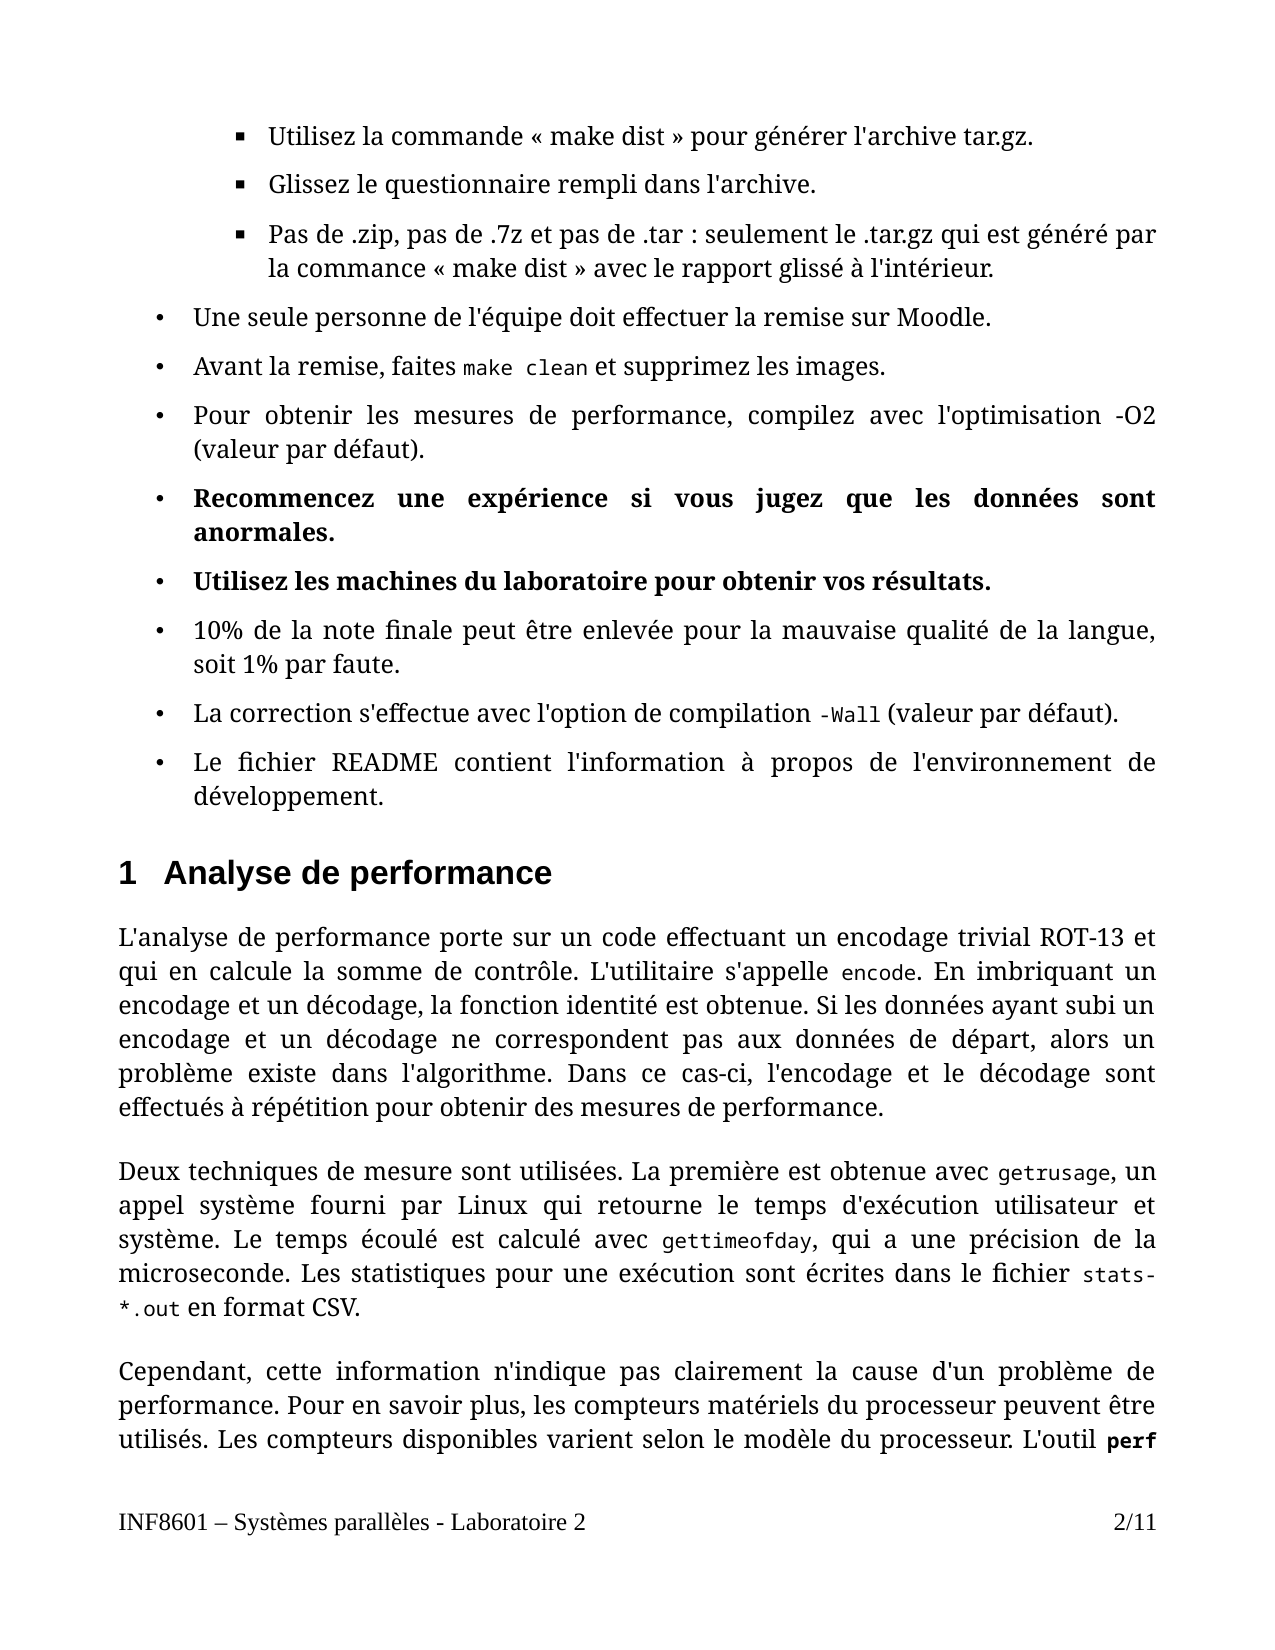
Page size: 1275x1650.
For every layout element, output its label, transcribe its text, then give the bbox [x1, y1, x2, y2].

list 10% de la note finale peut être enlevée pour la mauvaise qualité de la langue, soit 1% par faute. [156, 613, 1157, 681]
list Le fichier README contient l'information à propos de l'environnement de développement. [156, 745, 1157, 813]
list Avant la remise, faites make clean et supprimez les images. [156, 348, 1157, 382]
list Pas de .zip, pas de .7z et pas de .tar : seulement le .tar.gz qui est généré par la commance « make dist » avec le rapport glissé à l'intérieur. [231, 216, 1157, 284]
list Recommencez une expérience si vous jugez que les données sont anormales. [156, 481, 1157, 549]
list Utilisez la commande « make dist » pour générer l'archive tar.gz. [231, 118, 1157, 152]
text Cependant, cette information n'indique pas clairement la cause d'un problème de performance. Pour en savoir plus, les compteurs matériels du processeur peuvent être utilisés. Les compteurs disponibles varient selon le modèle du processeur. L'outil perf [118, 1354, 1157, 1456]
list Une seule personne de l'équipe doit effectuer la remise sur Moodle. [156, 299, 1157, 333]
subtitle Analyse de performance [118, 853, 1157, 892]
list Glissez le questionnaire rempli dans l'archive. [231, 167, 1157, 201]
list Pour obtenir les mesures de performance, compilez avec l'optimisation -O2 (valeur par défaut). [156, 397, 1157, 466]
list La correction s'effectue avec l'option de compilation -Wall (valeur par défaut). [156, 696, 1157, 730]
text L'analyse de performance porte sur un code effectuant un encodage trivial ROT-13 et qui en calcule la somme de contrôle. L'utilitaire s'appelle encode. En imbriquant un encodage et un décodage, la fonction identité est obtenue. Si les données ayant subi un encodage et un décodage ne correspondent pas aux données de départ, alors un problème existe dans l'algorithme. Dans ce cas-ci, l'encodage et le décodage sont effectués à répétition pour obtenir des mesures de performance. [118, 919, 1157, 1124]
list Utilisez les machines du laboratoire pour obtenir vos résultats. [156, 564, 1157, 598]
text Deux techniques de mesure sont utilisées. La première est obtenue avec getrusage, un appel système fourni par Linux qui retourne le temps d'exécution utilisateur et système. Le temps écoulé est calculé avec gettimeofday, qui a une précision de la microseconde. Les statistiques pour une exécution sont écrites dans le fichier stats-*.out en format CSV. [118, 1154, 1157, 1324]
